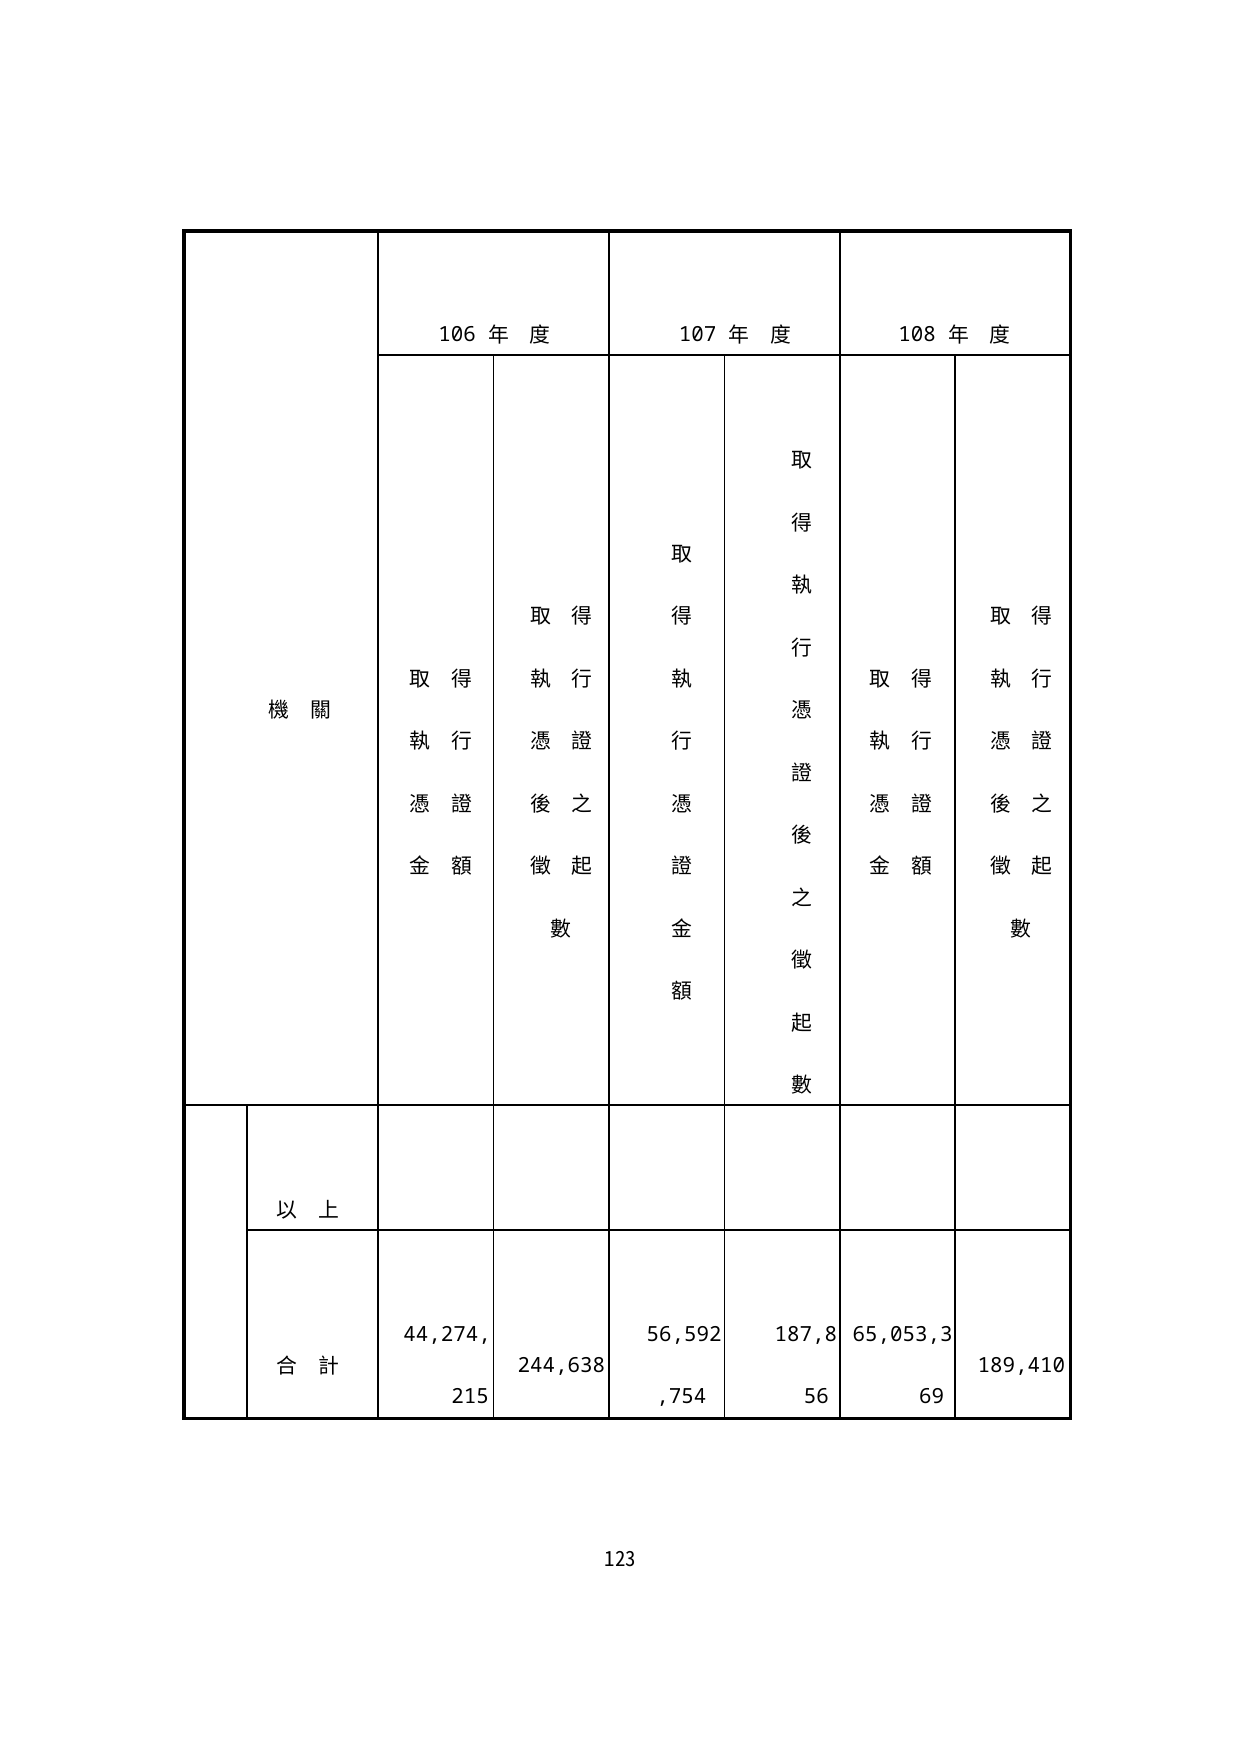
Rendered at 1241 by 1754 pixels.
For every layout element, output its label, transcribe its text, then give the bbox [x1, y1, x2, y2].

table_cell 合計 [248, 1231, 377, 1417]
table_cell 合計 [186, 1106, 246, 1417]
table_cell 取得執行憑證金額 [841, 356, 954, 1104]
table_cell 44,274,215 [379, 1231, 493, 1417]
table_cell 65,053,369 [841, 1231, 954, 1417]
table_header 108年度 [841, 233, 1069, 354]
table_cell 取得執行憑證後之徵起數 [725, 356, 839, 1104]
table_cell 56,592,754 [610, 1231, 724, 1417]
table_cell [610, 1106, 724, 1229]
table_cell 187,856 [725, 1231, 839, 1417]
table_cell 取得執行憑證金額 [379, 356, 493, 1104]
table_cell [379, 1106, 493, 1229]
table_cell [725, 1106, 839, 1229]
table_cell [494, 1106, 608, 1229]
table_cell 取得執行憑證後之徵起數 [956, 356, 1069, 1104]
table_cell 244,638 [494, 1231, 608, 1417]
table_cell 189,410 [956, 1231, 1069, 1417]
table_cell 以上 [248, 1106, 377, 1229]
table_cell [956, 1106, 1069, 1229]
table_header 107年度 [610, 233, 839, 354]
table_cell [841, 1106, 954, 1229]
table_header 機關 [186, 233, 377, 1104]
table_cell 取得執行憑證金額 [610, 356, 724, 1104]
table_header 106年度 [379, 233, 608, 354]
table_cell 取得執行憑證後之徵起數 [494, 356, 608, 1104]
